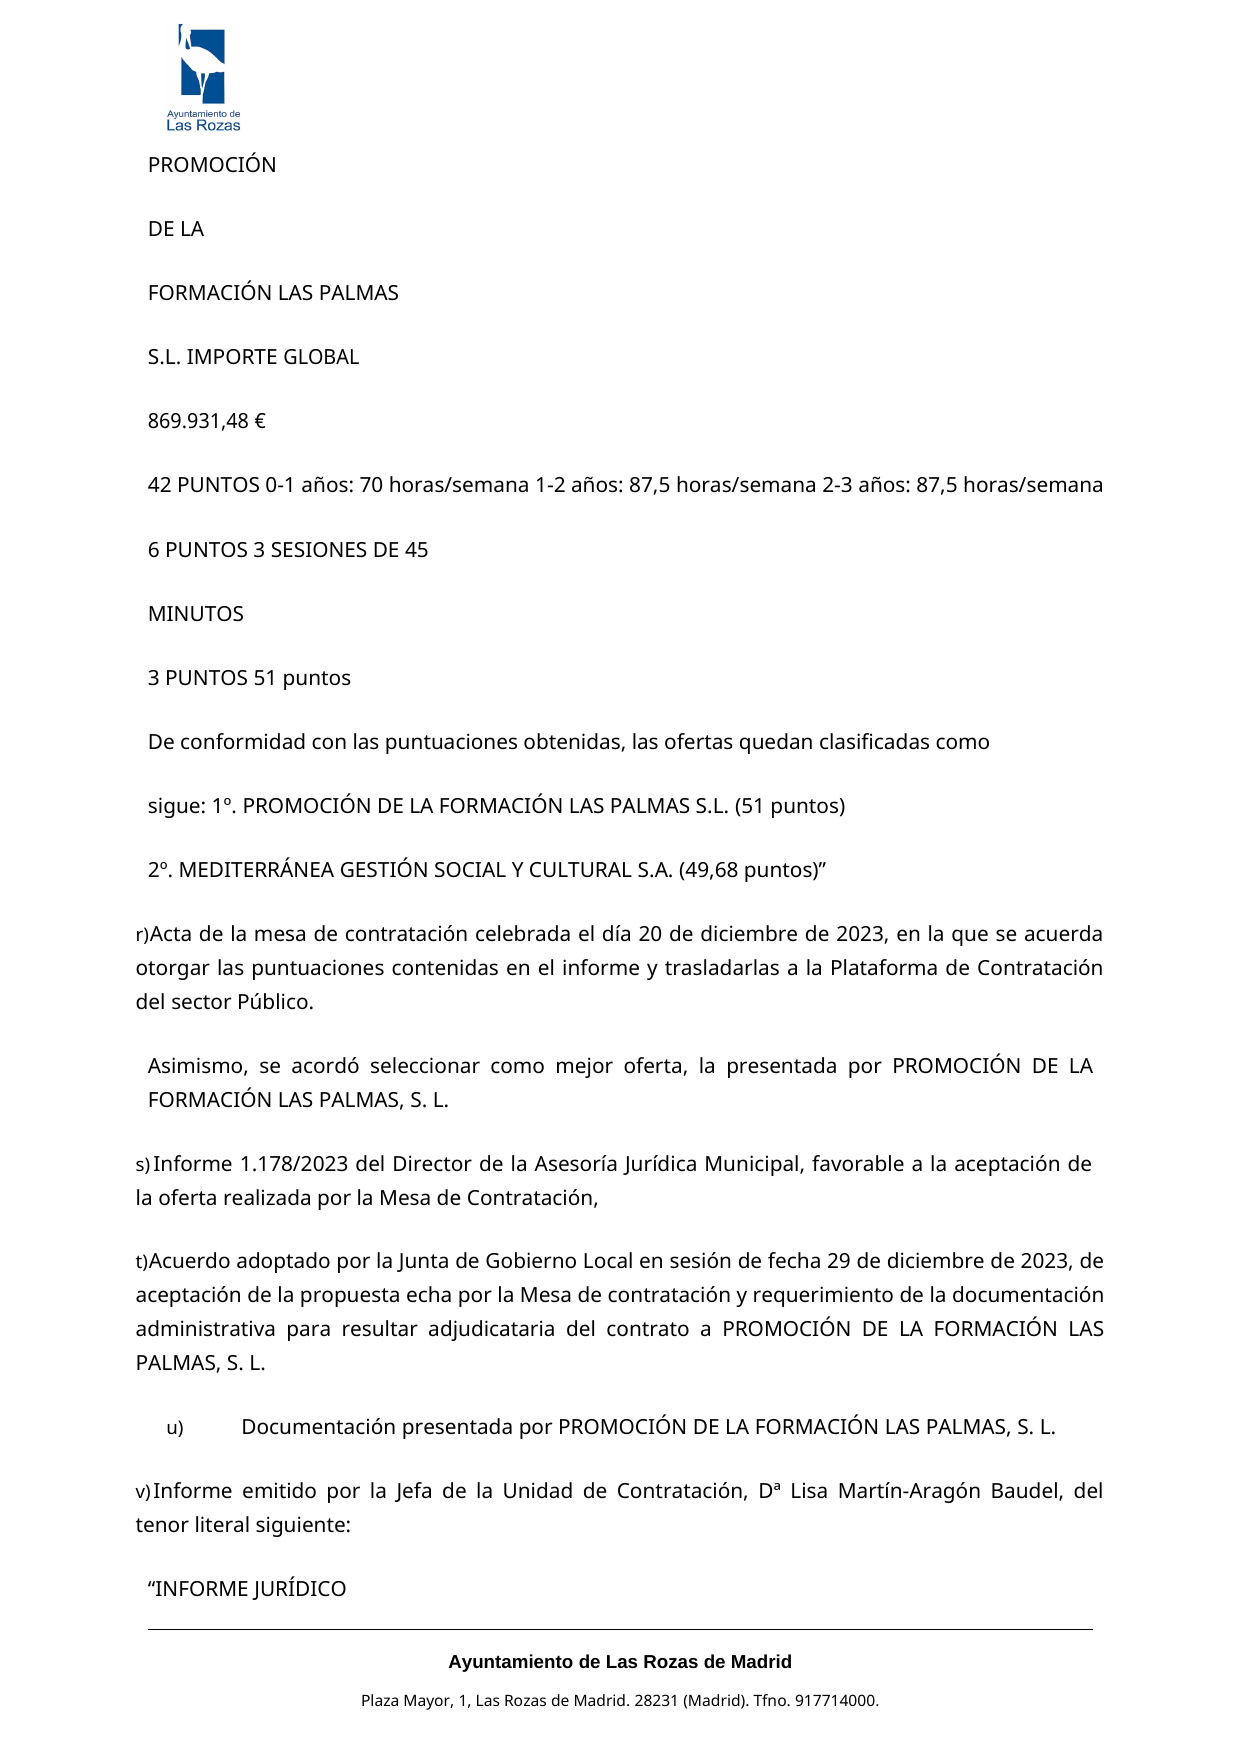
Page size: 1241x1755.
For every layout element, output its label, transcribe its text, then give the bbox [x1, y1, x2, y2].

list Informe 1.178/2023 del Director de la Asesoría Jurídica Municipal, favorable a la aceptación de la oferta realizada por la Mesa de Contratación, [135, 1149, 1093, 1211]
text De conformidad con las puntuaciones obtenidas, las ofertas quedan clasificadas como sigue: 1º. PROMOCIÓN DE LA FORMACIÓN LAS PALMAS S.L. (51 puntos) [148, 727, 1009, 819]
list Acta de la mesa de contratación celebrada el día 20 de diciembre de 2023, en la que se acuerda otorgar las puntuaciones contenidas en el informe y trasladarlas a la Plataforma de Contratación del sector Público. [135, 919, 1105, 1016]
list Documentación presentada por PROMOCIÓN DE LA FORMACIÓN LAS PALMAS, S. L. [166, 1412, 1105, 1440]
text “INFORME JURÍDICO [148, 1574, 1105, 1602]
text Asimismo, se acordó seleccionar como mejor oferta, la presentada por PROMOCIÓN DE LA FORMACIÓN LAS PALMAS, S. L. [148, 1051, 1093, 1113]
list Informe emitido por la Jefa de la Unidad de Contratación, Dª Lisa Martín-Aragón Baudel, del tenor literal siguiente: [135, 1476, 1105, 1539]
text S.L. IMPORTE GLOBAL 869.931,48 € [148, 342, 360, 435]
text FORMACIÓN LAS PALMAS [148, 278, 1105, 307]
text 2º. MEDITERRÁNEA GESTIÓN SOCIAL Y CULTURAL S.A. (49,68 puntos)” [148, 855, 1105, 883]
text PROMOCIÓN DE LA [148, 150, 281, 242]
list Acuerdo adoptado por la Junta de Gobierno Local en sesión de fecha 29 de diciembre de 2023, de aceptación de la propuesta echa por la Mesa de contratación y requerimiento de la documentación administrativa para resultar adjudicataria del contrato a PROMOCIÓN DE LA FORMACIÓN LAS PALMAS, S. L. [135, 1246, 1105, 1377]
text 42 PUNTOS 0-1 años: 70 horas/semana 1-2 años: 87,5 horas/semana 2-3 años: 87,5 horas/semana [148, 470, 1105, 499]
text 6 PUNTOS 3 SESIONES DE 45 MINUTOS [148, 535, 447, 627]
text 3 PUNTOS 51 puntos [148, 663, 1105, 691]
